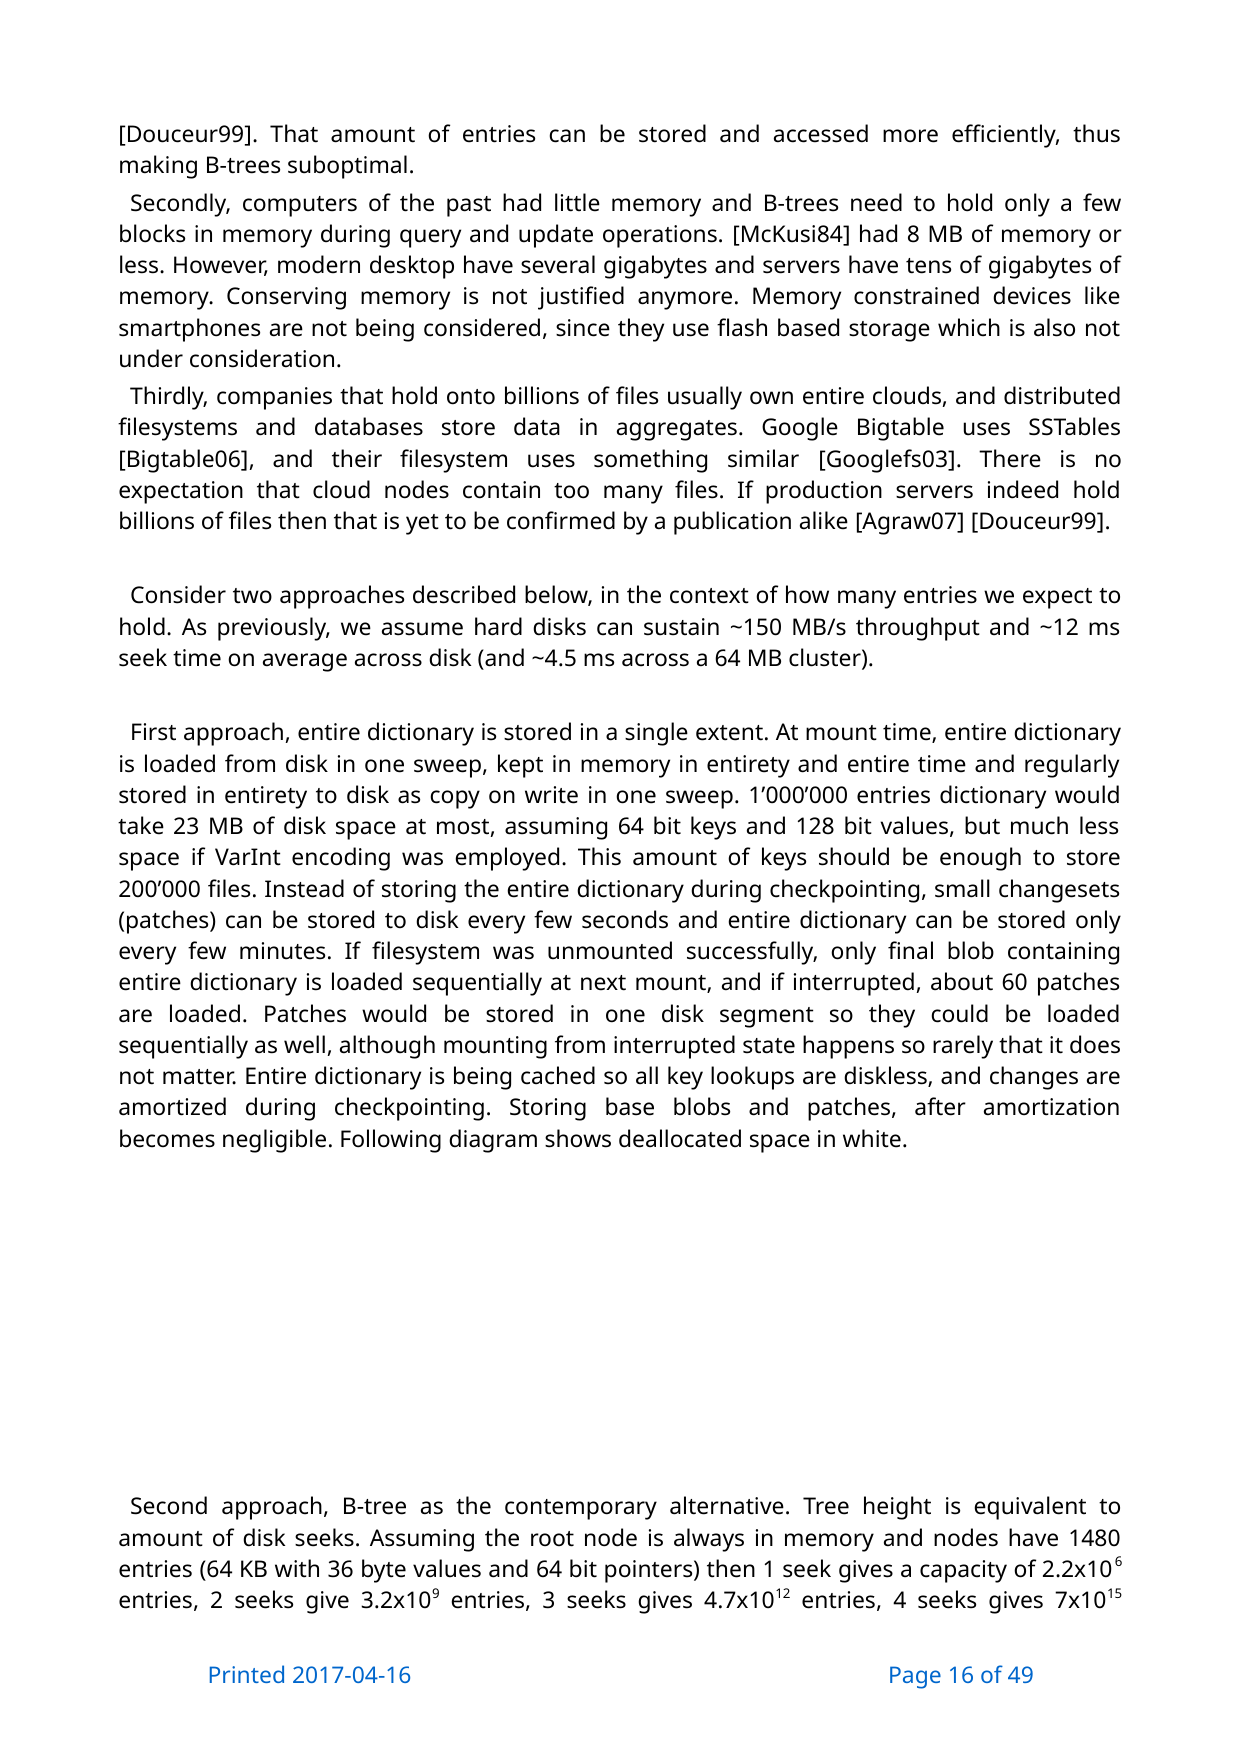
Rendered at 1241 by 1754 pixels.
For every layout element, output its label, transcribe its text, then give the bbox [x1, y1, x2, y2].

text Second approach, B-tree as the contemporary alternative. Tree height is equivalent to amount of disk seeks. Assuming the root node is always in memory and nodes have 1480 entries (64 KB with 36 byte values and 64 bit pointers) then 1 seek gives a capacity of 2.2x106 entries, 2 seeks give 3.2x109 entries, 3 seeks gives 4.7x1012 entries, 4 seeks gives 7x1015 [118, 1490, 1122, 1615]
text Secondly, computers of the past had little memory and B-trees need to hold only a few blocks in memory during query and update operations. [McKusi84] had 8 MB of memory or less. However, modern desktop have several gigabytes and servers have tens of gigabytes of memory. Conserving memory is not justified anymore. Memory constrained devices like smartphones are not being considered, since they use flash based storage which is also not under consideration. [118, 187, 1122, 374]
text [Douceur99]. That amount of entries can be stored and accessed more efficiently, thus making B-trees suboptimal. [118, 118, 1122, 181]
text First approach, entire dictionary is stored in a single extent. At mount time, entire dictionary is loaded from disk in one sweep, kept in memory in entirety and entire time and regularly stored in entirety to disk as copy on write in one sweep. 1’000’000 entries dictionary would take 23 MB of disk space at most, assuming 64 bit keys and 128 bit values, but much less space if VarInt encoding was employed. This amount of keys should be enough to store 200’000 files. Instead of storing the entire dictionary during checkpointing, small changesets (patches) can be stored to disk every few seconds and entire dictionary can be stored only every few minutes. If filesystem was unmounted successfully, only final blob containing entire dictionary is loaded sequentially at next mount, and if interrupted, about 60 patches are loaded. Patches would be stored in one disk segment so they could be loaded sequentially as well, although mounting from interrupted state happens so rarely that it does not matter. Entire dictionary is being cached so all key lookups are diskless, and changes are amortized during checkpointing. Storing base blobs and patches, after amortization becomes negligible. Following diagram shows deallocated space in white. [118, 716, 1122, 1154]
text Consider two approaches described below, in the context of how many entries we expect to hold. As previously, we assume hard disks can sustain ~150 MB/s throughput and ~12 ms seek time on average across disk (and ~4.5 ms across a 64 MB cluster). [118, 579, 1122, 673]
text Thirdly, companies that hold onto billions of files usually own entire clouds, and distributed filesystems and databases store data in aggregates. Google Bigtable uses SSTables [Bigtable06], and their filesystem uses something similar [Googlefs03]. There is no expectation that cloud nodes contain too many files. If production servers indeed hold billions of files then that is yet to be confirmed by a publication alike [Agraw07] [Douceur99]. [118, 380, 1122, 536]
